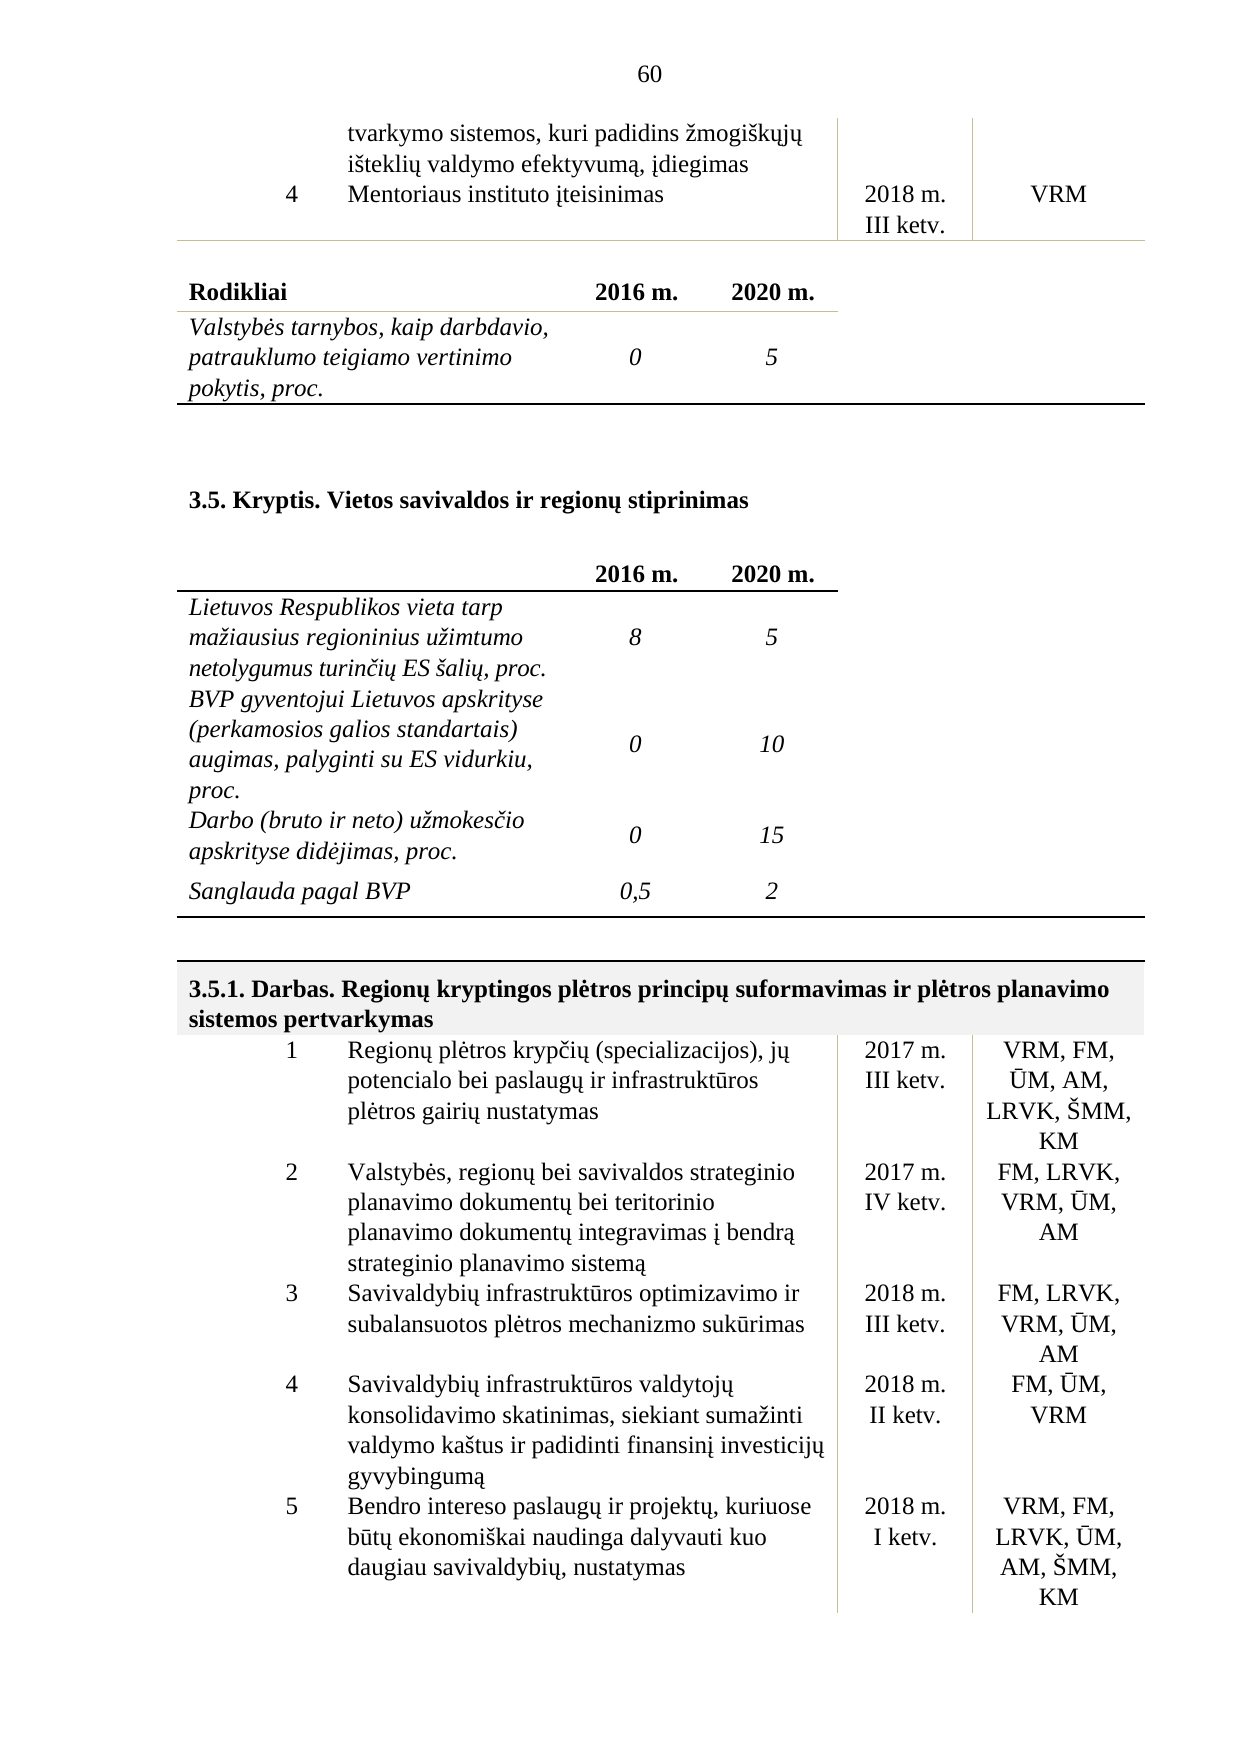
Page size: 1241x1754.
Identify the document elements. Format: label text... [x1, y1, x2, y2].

table_cell tvarkymo sistemos, kuri padidins žmogiškųjų išteklių valdymo efektyvumą, įdiegimas [336, 118, 837, 179]
table_cell 2017 m. III ketv. [838, 1035, 972, 1157]
table_cell 3.5. Kryptis. Vietos savivaldos ir regionų stiprinimas [177, 473, 1144, 516]
table_cell Regionų plėtros krypčių (specializacijos), jų potencialo bei paslaugų ir infrastruktūros plėtros gairių nustatymas [336, 1035, 837, 1157]
table_cell [973, 405, 1144, 473]
table_cell VRM, FM, LRVK, ŪM, AM, ŠMM, KM [973, 1491, 1144, 1613]
table_cell [838, 590, 973, 684]
table_cell [973, 555, 1144, 589]
table_cell [177, 918, 247, 960]
table_cell [177, 516, 247, 555]
table_cell [177, 241, 247, 273]
table_cell [336, 273, 564, 311]
table_cell Mentoriaus instituto įteisinimas [336, 180, 837, 240]
table_cell Lietuvos Respublikos vieta tarp mažiausius regioninius užimtumo netolygumus turinčių ES šalių, proc. [177, 592, 564, 684]
table_cell 2 [247, 1157, 336, 1278]
table_cell [336, 918, 390, 960]
table_cell 10 [708, 684, 838, 805]
table_cell 0,5 [565, 866, 708, 916]
table_cell [973, 918, 1144, 960]
table_cell 5 [708, 312, 838, 403]
table_cell [336, 241, 390, 273]
table_cell [177, 405, 247, 473]
table_cell FM, LRVK, VRM, ŪM, AM [973, 1157, 1144, 1278]
table_cell [177, 1278, 247, 1369]
table_cell FM, ŪM, VRM [973, 1370, 1144, 1491]
table_cell [973, 311, 1144, 403]
table_cell [973, 118, 1144, 179]
table_cell [838, 684, 973, 805]
table_cell 2 [708, 866, 838, 916]
table_cell Sanglauda pagal BVP [177, 866, 564, 916]
table_cell [838, 805, 973, 866]
table_cell 0 [565, 684, 708, 805]
table_cell [838, 241, 973, 273]
table_cell 2020 m. [708, 555, 838, 589]
table_cell 8 [565, 592, 708, 684]
table_cell 5 [708, 592, 838, 684]
table_cell [708, 918, 838, 960]
table_cell 2017 m. IV ketv. [838, 1157, 972, 1278]
table_cell VRM [973, 180, 1144, 240]
table_cell [336, 555, 390, 589]
table_cell 2016 m. [565, 555, 708, 589]
table_cell 0 [565, 312, 708, 403]
table_cell 1 [247, 1035, 336, 1157]
table_cell [390, 918, 564, 960]
table_cell [973, 516, 1144, 555]
table_cell [708, 516, 838, 555]
table_cell [390, 405, 564, 473]
table_cell [390, 516, 564, 555]
table_cell 3 [247, 1278, 336, 1369]
table_cell 5 [247, 1491, 336, 1613]
table_cell Bendro intereso paslaugų ir projektų, kuriuose būtų ekonomiškai naudinga dalyvauti kuo daugiau savivaldybių, nustatymas [336, 1491, 837, 1613]
table_cell [177, 1035, 247, 1157]
table_cell Valstybės, regionų bei savivaldos strateginio planavimo dokumentų bei teritorinio planavimo dokumentų integravimas į bendrą strateginio planavimo sistemą [336, 1157, 837, 1278]
table_cell [247, 516, 336, 555]
table_cell [973, 241, 1144, 273]
table_cell [247, 555, 336, 589]
table_cell [838, 918, 973, 960]
table_cell [247, 118, 336, 179]
table_cell 4 [247, 1370, 336, 1491]
table_cell [336, 405, 390, 473]
table_cell [565, 516, 708, 555]
table_cell [973, 273, 1144, 311]
table_cell [973, 866, 1144, 916]
table_cell 2018 m. I ketv. [838, 1491, 972, 1613]
table_cell [177, 180, 247, 240]
table_cell 2016 m. [565, 273, 708, 311]
table_cell [973, 805, 1144, 866]
table_cell [336, 516, 390, 555]
table_cell [247, 241, 336, 273]
table_cell 3.5.1. Darbas. Regionų kryptingos plėtros principų suformavimas ir plėtros planavimo sistemos pertvarkymas [177, 962, 1144, 1035]
table_cell Rodikliai [177, 273, 336, 311]
table_cell [708, 241, 838, 273]
table_cell [838, 273, 973, 311]
table_cell [247, 405, 336, 473]
table_cell [708, 405, 838, 473]
table_cell [838, 118, 972, 179]
table_cell Darbo (bruto ir neto) užmokesčio apskrityse didėjimas, proc. [177, 805, 564, 866]
table_cell 2020 m. [708, 273, 838, 311]
table_cell 4 [247, 180, 336, 240]
table_cell [247, 918, 336, 960]
table_cell [177, 1491, 247, 1613]
table_cell Savivaldybių infrastruktūros optimizavimo ir subalansuotos plėtros mechanizmo sukūrimas [336, 1278, 837, 1369]
table_cell [838, 311, 973, 403]
table_cell [973, 590, 1144, 684]
table_cell [838, 516, 973, 555]
table_cell [565, 918, 708, 960]
table_cell [390, 241, 564, 273]
table_cell FM, LRVK, VRM, ŪM, AM [973, 1278, 1144, 1369]
table_cell 2018 m. III ketv. [838, 180, 972, 240]
table_cell [177, 555, 247, 589]
table_cell [390, 555, 564, 589]
table_cell [973, 684, 1144, 805]
table_cell BVP gyventojui Lietuvos apskrityse (perkamosios galios standartais) augimas, palyginti su ES vidurkiu, proc. [177, 684, 564, 805]
table_cell [565, 241, 708, 273]
table_cell 2018 m. III ketv. [838, 1278, 972, 1369]
table_cell [177, 118, 247, 179]
table_cell [177, 1370, 247, 1491]
table_cell [177, 1157, 247, 1278]
table_cell [838, 866, 973, 916]
table_cell [565, 405, 708, 473]
table_cell Valstybės tarnybos, kaip darbdavio, patrauklumo teigiamo vertinimo pokytis, proc. [177, 312, 564, 403]
table_cell VRM, FM, ŪM, AM, LRVK, ŠMM, KM [973, 1035, 1144, 1157]
table_cell Savivaldybių infrastruktūros valdytojų konsolidavimo skatinimas, siekiant sumažinti valdymo kaštus ir padidinti finansinį investicijų gyvybingumą [336, 1370, 837, 1491]
table_cell [838, 405, 973, 473]
table_cell [838, 555, 973, 589]
table_cell 15 [708, 805, 838, 866]
table_cell 2018 m. II ketv. [838, 1370, 972, 1491]
table_cell 0 [565, 805, 708, 866]
